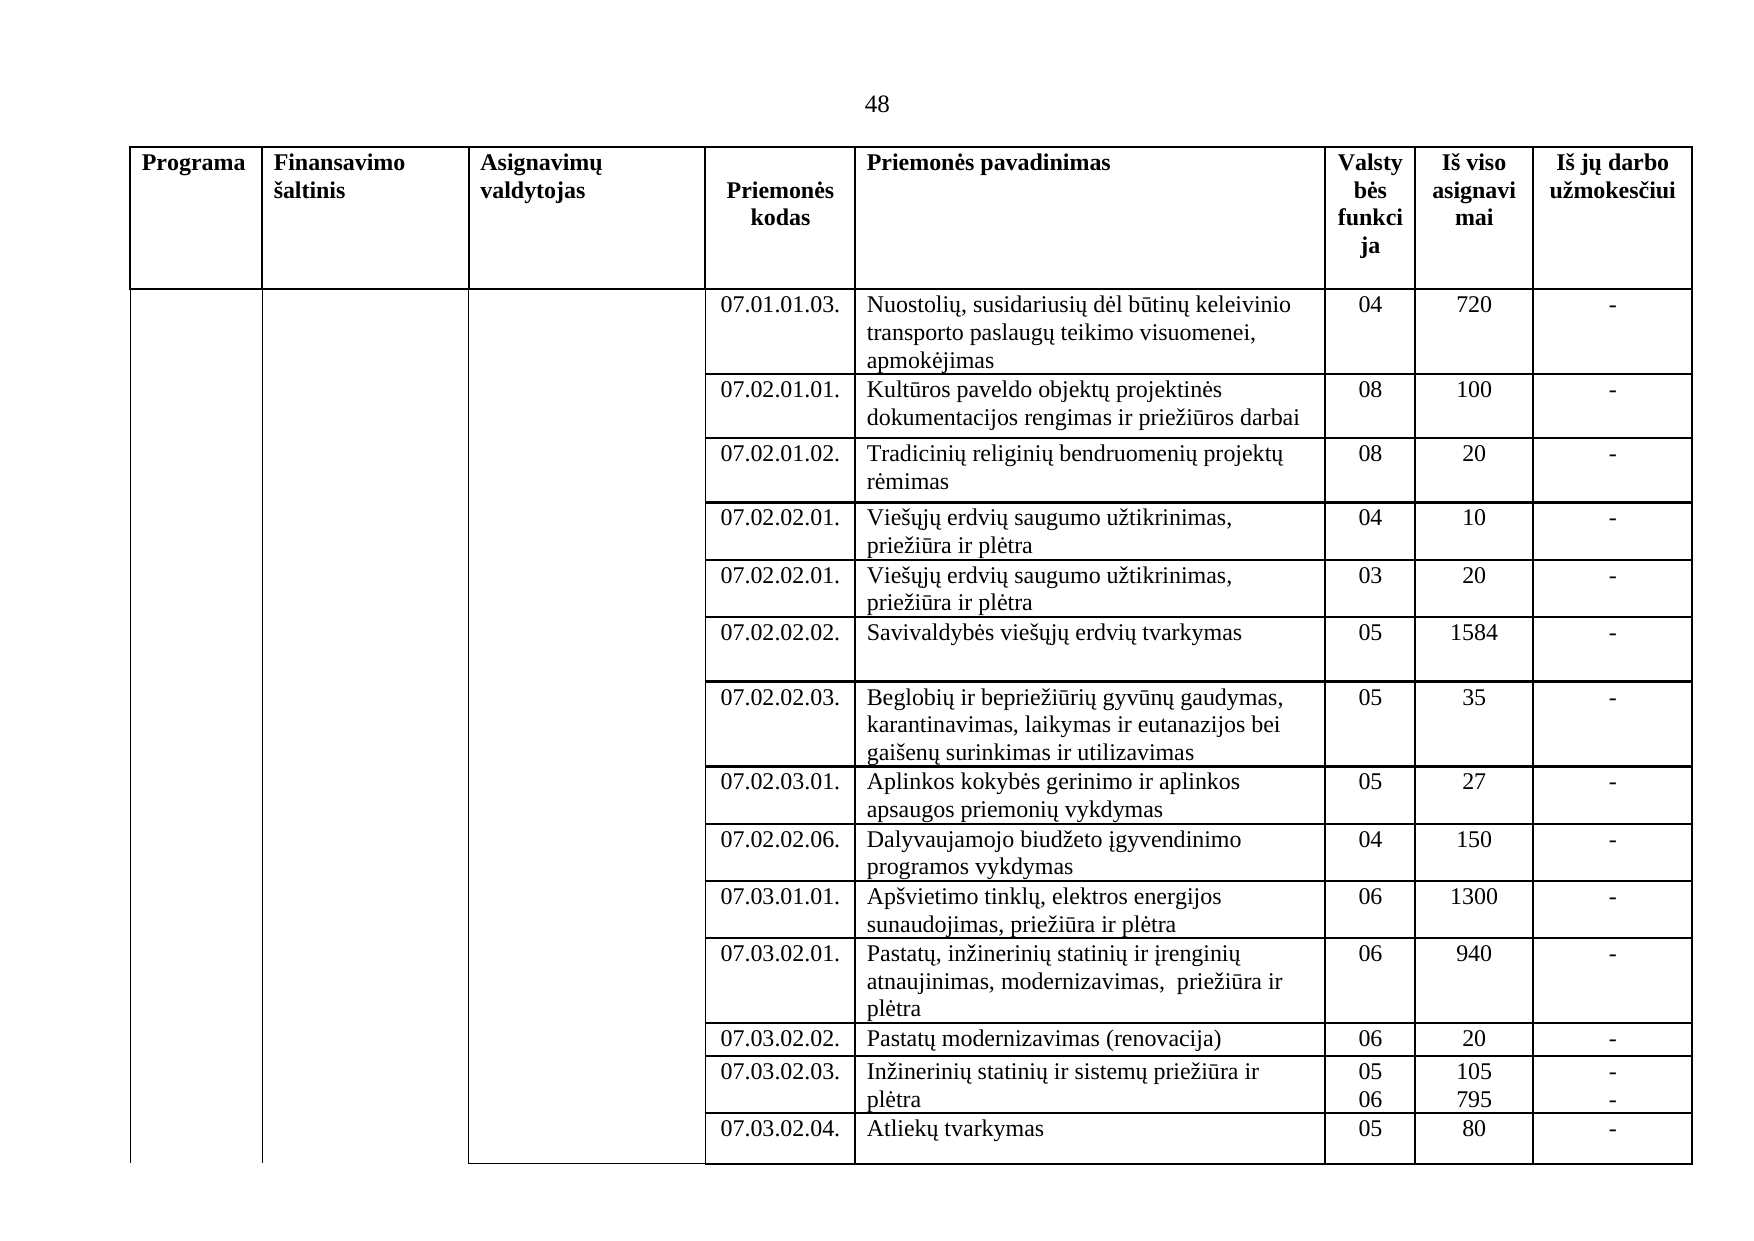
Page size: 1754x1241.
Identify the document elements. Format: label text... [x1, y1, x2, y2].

table_cell 105 795 [1416, 1057, 1532, 1112]
table_cell 07.02.01.02. [706, 439, 854, 501]
table_cell [131, 259, 261, 288]
table_cell - [1534, 825, 1691, 880]
table_cell - [1534, 1114, 1691, 1163]
table_cell 05 [1326, 768, 1414, 823]
table_cell - [1534, 561, 1691, 616]
table_cell 80 [1416, 1114, 1532, 1163]
table_cell 720 [1416, 290, 1532, 373]
table_cell 07.01.01.03. [706, 290, 854, 373]
table_cell 35 [1416, 683, 1532, 765]
table_cell Beglobių ir bepriežiūrių gyvūnų gaudymas, karantinavimas, laikymas ir eutanazijos bei gaišenų surinkimas ir utilizavimas [856, 683, 1324, 765]
table_cell 07.02.03.01. [706, 768, 854, 823]
table_cell - [1534, 375, 1691, 437]
table_cell 04 [1326, 504, 1414, 559]
table_cell Apšvietimo tinklų, elektros energijos sunaudojimas, priežiūra ir plėtra [856, 882, 1324, 937]
table_cell 07.02.01.01. [706, 375, 854, 437]
table_cell 20 [1416, 561, 1532, 616]
table_cell Pastatų modernizavimas (renovacija) [856, 1024, 1324, 1055]
table_cell Atliekų tvarkymas [856, 1114, 1324, 1163]
table_cell [706, 259, 854, 288]
table_cell 05 [1326, 1114, 1414, 1163]
table_cell - [1534, 618, 1691, 680]
table_cell - [1534, 1024, 1691, 1055]
table_cell 07.02.02.01. [706, 561, 854, 616]
table_cell - [1534, 768, 1691, 823]
table_cell 100 [1416, 375, 1532, 437]
table_cell Viešųjų erdvių saugumo užtikrinimas, priežiūra ir plėtra [856, 561, 1324, 616]
table_header Iš jų darbo užmokesčiui [1534, 148, 1691, 288]
table_header Priemonės pavadinimas [856, 148, 1324, 259]
table_cell 940 [1416, 939, 1532, 1022]
table_cell 07.03.02.03. [706, 1057, 854, 1112]
table_header Priemonės kodas [706, 148, 854, 259]
table_cell Aplinkos kokybės gerinimo ir aplinkos apsaugos priemonių vykdymas [856, 768, 1324, 823]
table_cell - [1534, 683, 1691, 765]
table_cell 07.03.02.01. [706, 939, 854, 1022]
table_cell 07.02.02.01. [706, 504, 854, 559]
table_cell 07.02.02.06. [706, 825, 854, 880]
table_cell Inžinerinių statinių ir sistemų priežiūra ir plėtra [856, 1057, 1324, 1112]
table_cell 04 [1326, 290, 1414, 373]
table_cell [263, 290, 468, 1112]
table_cell Kultūros paveldo objektų projektinės dokumentacijos rengimas ir priežiūros darbai [856, 375, 1324, 437]
table_cell - [1534, 882, 1691, 937]
table_cell 06 [1326, 1024, 1414, 1055]
table_header Asignavimų valdytojas [470, 148, 704, 259]
table_cell 07.03.02.02. [706, 1024, 854, 1055]
table_cell 27 [1416, 768, 1532, 823]
table_cell 20 [1416, 439, 1532, 501]
table_cell 10 [1416, 504, 1532, 559]
table_cell [469, 290, 705, 1112]
table_cell Dalyvaujamojo biudžeto įgyvendinimo programos vykdymas [856, 825, 1324, 880]
table_cell Nuostolių, susidariusių dėl būtinų keleivinio transporto paslaugų teikimo visuomenei, apmokėjimas [856, 290, 1324, 373]
table_cell 05 [1326, 618, 1414, 680]
table_cell [469, 1112, 705, 1163]
table_cell - - [1534, 1057, 1691, 1112]
table_cell 06 [1326, 939, 1414, 1022]
table_cell 05 [1326, 683, 1414, 765]
table_cell 03 [1326, 561, 1414, 616]
table_cell 04 [1326, 825, 1414, 880]
table_cell Tradicinių religinių bendruomenių projektų rėmimas [856, 439, 1324, 501]
table_cell Viešųjų erdvių saugumo užtikrinimas, priežiūra ir plėtra [856, 504, 1324, 559]
table_cell 08 [1326, 439, 1414, 501]
table_cell 05 06 [1326, 1057, 1414, 1112]
table_cell - [1534, 290, 1691, 373]
table_cell [131, 1112, 262, 1163]
table_cell 07.03.01.01. [706, 882, 854, 937]
table_header Valstybės funkcija [1326, 148, 1414, 259]
table_cell - [1534, 439, 1691, 501]
table_cell Savivaldybės viešųjų erdvių tvarkymas [856, 618, 1324, 680]
table_header Finansavimo šaltinis [263, 148, 468, 259]
table_cell 08 [1326, 375, 1414, 437]
table_cell [1326, 259, 1414, 288]
table_cell 1584 [1416, 618, 1532, 680]
table_cell 06 [1326, 882, 1414, 937]
table_cell 07.02.02.03. [706, 683, 854, 765]
table_cell Pastatų, inžinerinių statinių ir įrenginių atnaujinimas, modernizavimas, priežiūra ir plėtra [856, 939, 1324, 1022]
table_cell 07.02.02.02. [706, 618, 854, 680]
table_cell 1300 [1416, 882, 1532, 937]
table_cell 20 [1416, 1024, 1532, 1055]
table_cell [470, 259, 704, 288]
table_cell [263, 1112, 468, 1163]
table_cell [131, 290, 262, 1112]
table_cell 07.03.02.04. [706, 1114, 854, 1163]
table_cell [856, 259, 1324, 288]
table_cell - [1534, 504, 1691, 559]
table_cell [263, 259, 468, 288]
table_header Iš viso asignavimai [1416, 148, 1532, 288]
table_header Programa [131, 148, 261, 259]
table_cell 150 [1416, 825, 1532, 880]
table_cell - [1534, 939, 1691, 1022]
